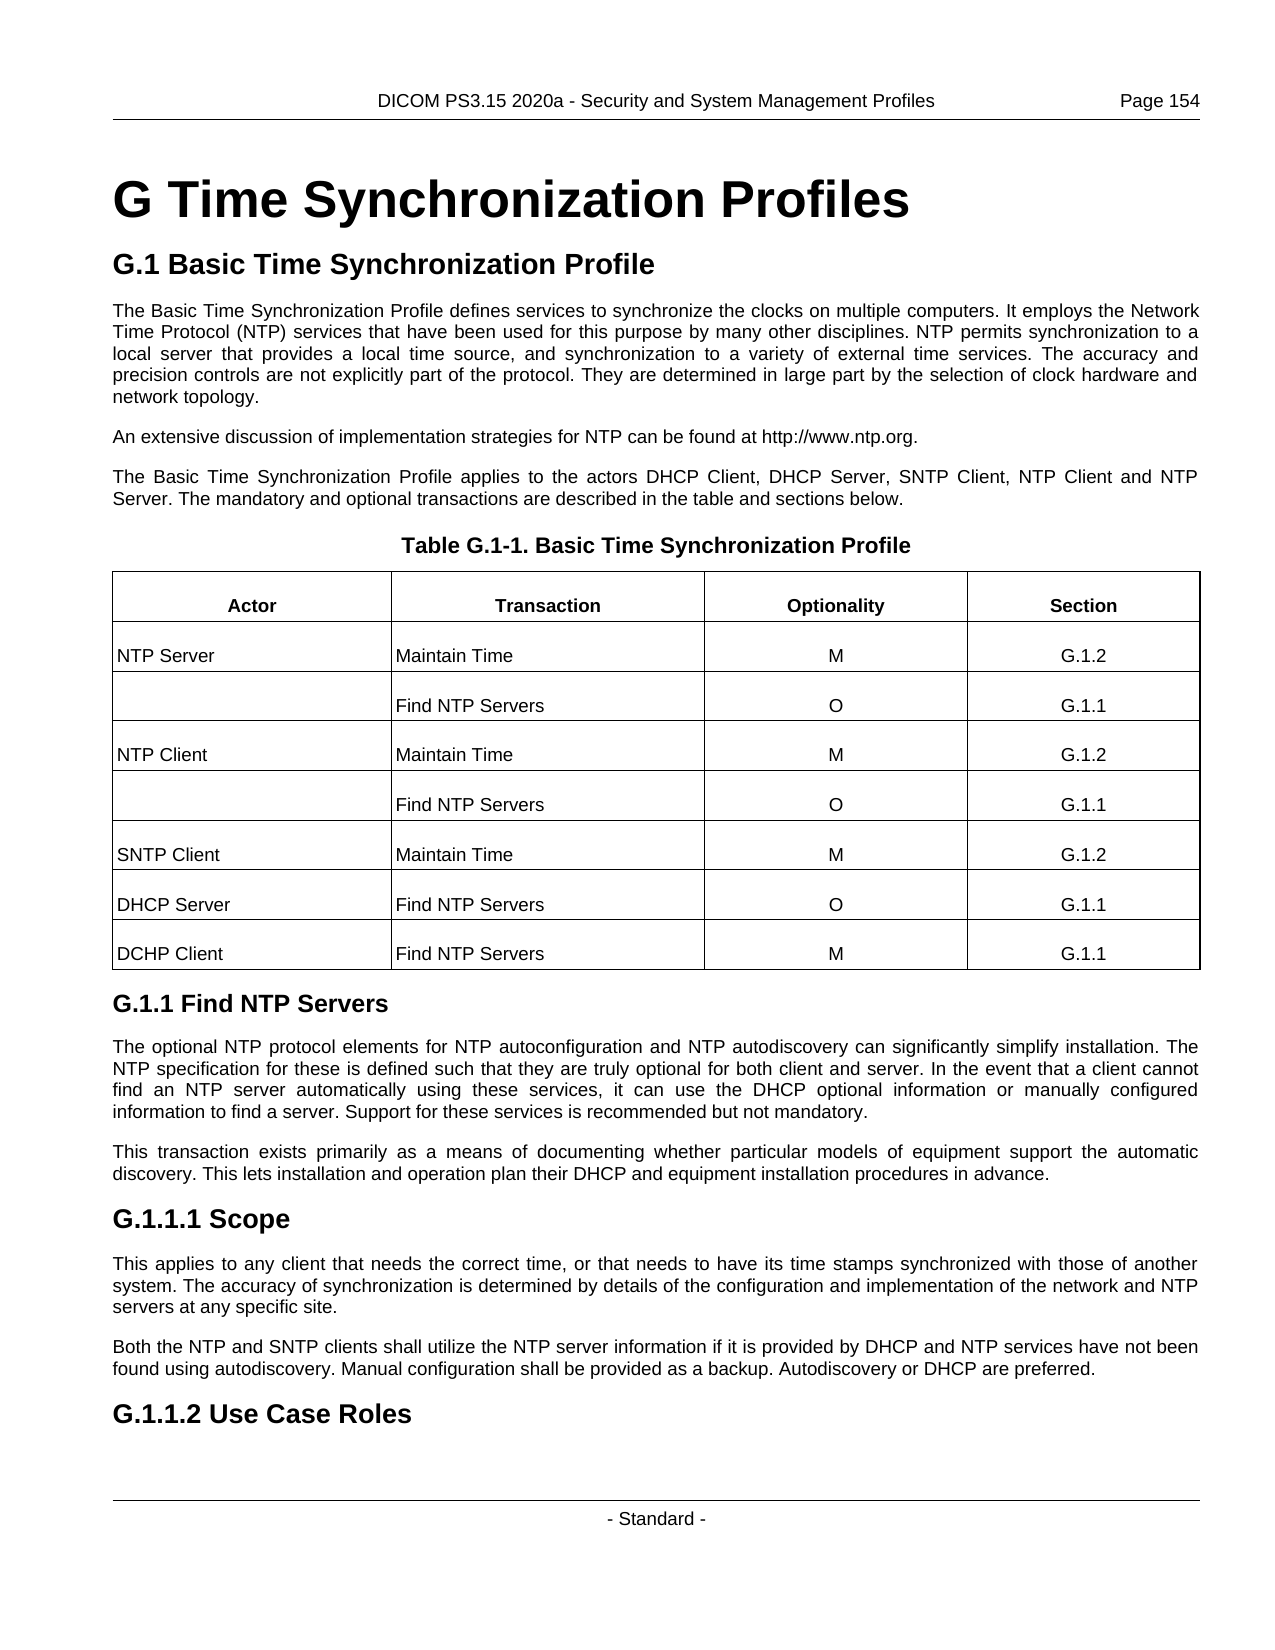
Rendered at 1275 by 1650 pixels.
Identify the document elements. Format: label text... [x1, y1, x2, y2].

table_cell G.1.2 [968, 821, 1199, 869]
table_header Transaction [392, 572, 704, 621]
table_cell G.1.1 [968, 771, 1199, 820]
table_cell G.1.2 [968, 721, 1199, 770]
table_cell SNTP Client [113, 821, 391, 869]
table_cell M [705, 920, 967, 969]
table_cell Find NTP Servers [392, 771, 704, 820]
table_cell O [705, 870, 967, 919]
text Table G.1-1. Basic Time Synchronization Profile [112, 532, 1200, 558]
table_cell O [705, 672, 967, 720]
text The optional NTP protocol elements for NTP autoconfiguration and NTP autodiscovery can significantly simplify installation. The NTP specification for these is defined such that they are truly optional for both client and server. In the event that a client cannot find an NTP server automatically using these services, it can use the DHCP optional information or manually configured information to find a server. Support for these services is recommended but not mandatory. [112, 1036, 1200, 1122]
text G Time Synchronization Profiles [112, 169, 1200, 228]
table_cell O [705, 771, 967, 820]
table_cell Maintain Time [392, 622, 704, 671]
table_header Optionality [705, 572, 967, 621]
table_cell G.1.1 [968, 920, 1199, 969]
table_header Actor [113, 572, 391, 621]
table_cell [113, 672, 391, 720]
table_cell [113, 771, 391, 820]
table_cell DCHP Client [113, 920, 391, 969]
text This transaction exists primarily as a means of documenting whether particular models of equipment support the automatic discovery. This lets installation and operation plan their DHCP and equipment installation procedures in advance. [112, 1141, 1200, 1184]
text G.1.1.1 Scope [112, 1203, 1200, 1234]
table_cell Find NTP Servers [392, 672, 704, 720]
table_cell Maintain Time [392, 721, 704, 770]
table_cell M [705, 721, 967, 770]
table_cell M [705, 821, 967, 869]
text The Basic Time Synchronization Profile applies to the actors DHCP Client, DHCP Server, SNTP Client, NTP Client and NTP Server. The mandatory and optional transactions are described in the table and sections below. [112, 466, 1200, 509]
table_cell DHCP Server [113, 870, 391, 919]
table_cell G.1.2 [968, 622, 1199, 671]
table_cell NTP Server [113, 622, 391, 671]
table_cell G.1.1 [968, 672, 1199, 720]
text The Basic Time Synchronization Profile defines services to synchronize the clocks on multiple computers. It employs the Network Time Protocol (NTP) services that have been used for this purpose by many other disciplines. NTP permits synchronization to a local server that provides a local time source, and synchronization to a variety of external time services. The accuracy and precision controls are not explicitly part of the protocol. They are determined in large part by the selection of clock hardware and network topology. [112, 299, 1200, 407]
table_cell NTP Client [113, 721, 391, 770]
text G.1 Basic Time Synchronization Profile [112, 247, 1200, 281]
text G.1.1 Find NTP Servers [112, 988, 1200, 1017]
table_cell Find NTP Servers [392, 870, 704, 919]
table_header Section [968, 572, 1199, 621]
table_cell G.1.1 [968, 870, 1199, 919]
table_cell Find NTP Servers [392, 920, 704, 969]
table_cell Maintain Time [392, 821, 704, 869]
text G.1.1.2 Use Case Roles [112, 1398, 1200, 1429]
text An extensive discussion of implementation strategies for NTP can be found at http://www.ntp.org. [112, 426, 1200, 447]
table_cell M [705, 622, 967, 671]
text Both the NTP and SNTP clients shall utilize the NTP server information if it is provided by DHCP and NTP services have not been found using autodiscovery. Manual configuration shall be provided as a backup. Autodiscovery or DHCP are preferred. [112, 1336, 1200, 1379]
text This applies to any client that needs the correct time, or that needs to have its time stamps synchronized with those of another system. The accuracy of synchronization is determined by details of the configuration and implementation of the network and NTP servers at any specific site. [112, 1253, 1200, 1318]
